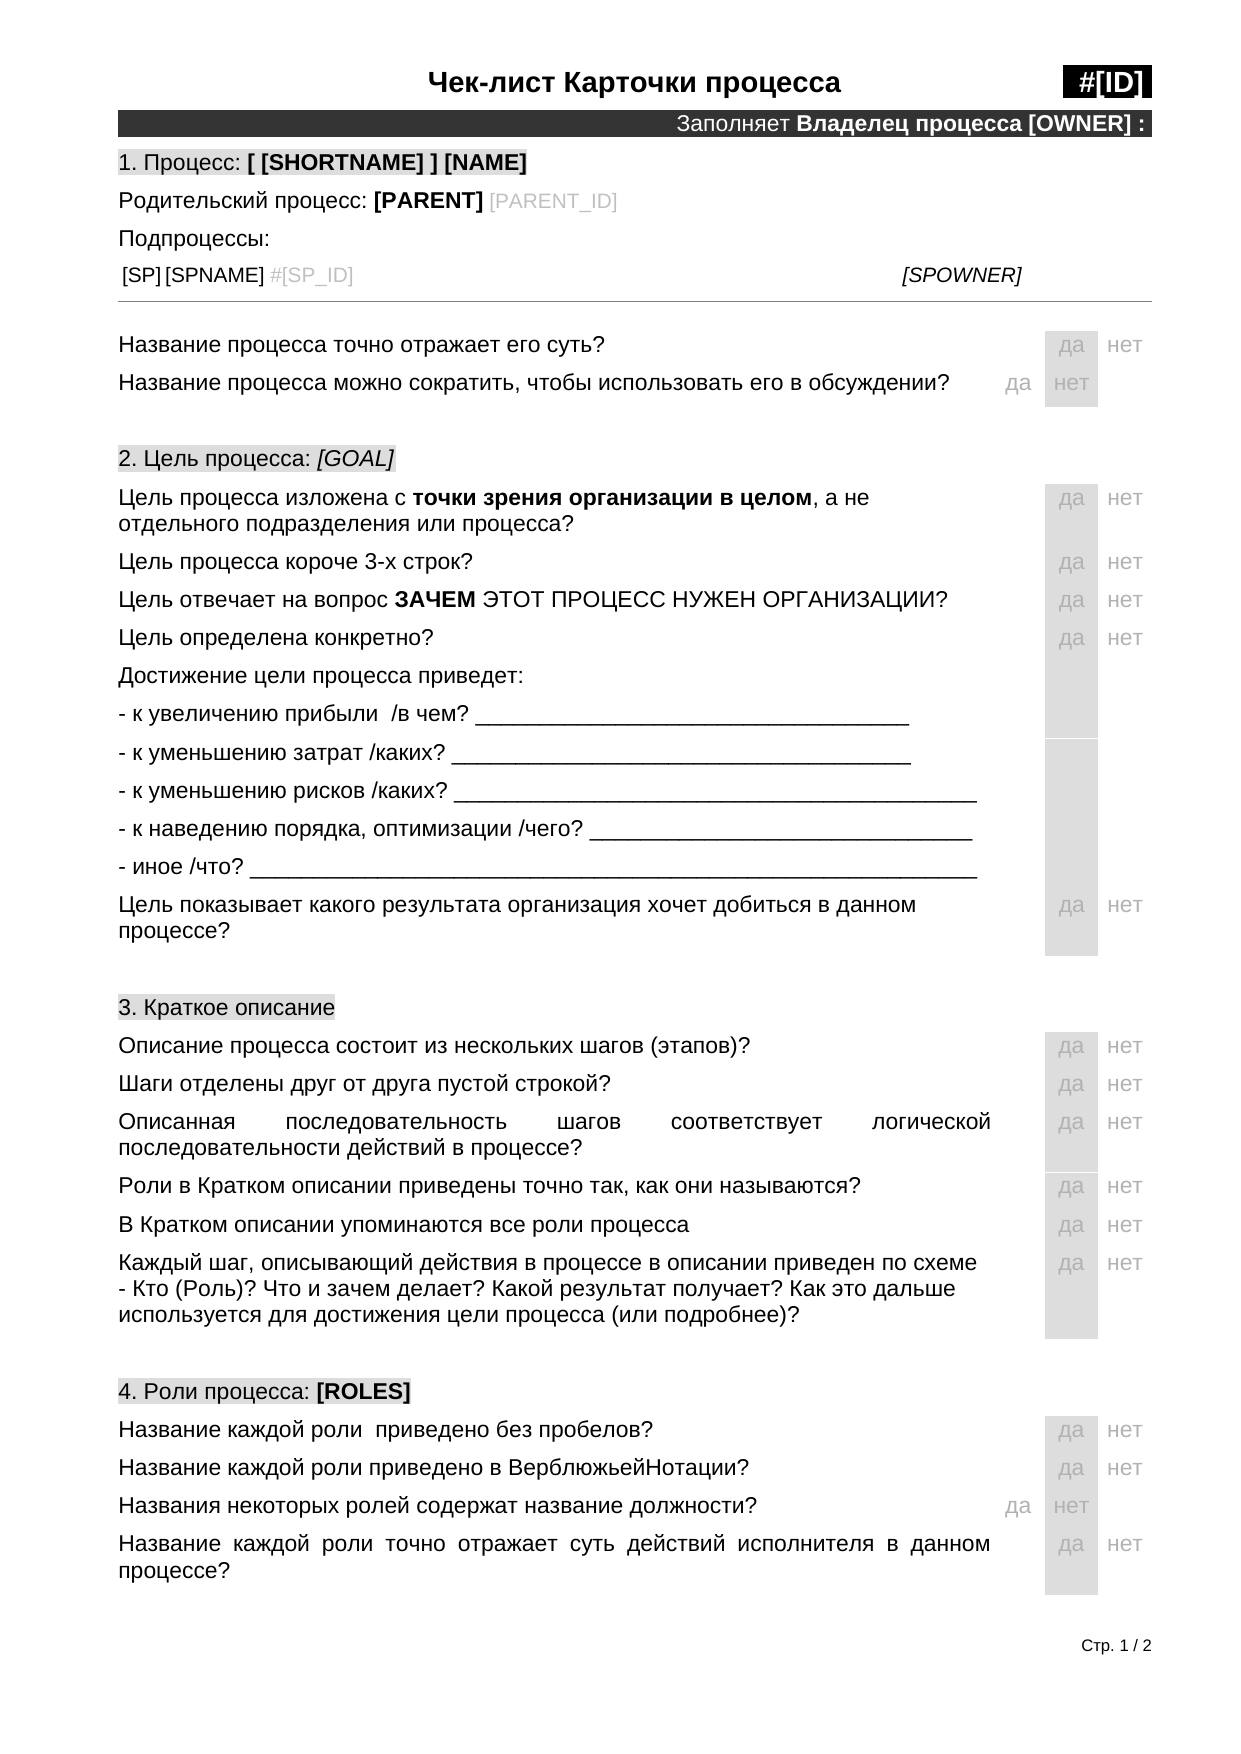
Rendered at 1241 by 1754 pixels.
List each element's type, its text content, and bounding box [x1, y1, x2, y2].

table_header нет [1098, 484, 1152, 548]
table_cell нет [1098, 586, 1152, 624]
table_cell Достижение цели процесса приведет: - к увеличению прибыли /в чем? __________________________________ [118, 662, 991, 738]
table_cell нет [1098, 624, 1152, 662]
table_cell [991, 777, 1045, 815]
table_cell [1045, 739, 1098, 777]
table_cell - к наведению порядка, оптимизации /чего? ______________________________ [118, 815, 991, 853]
table_cell Цель показывает какого результата организация хочет добиться в данном процессе? [118, 891, 991, 956]
table_cell [991, 548, 1045, 586]
table_cell [991, 1108, 1044, 1172]
table_cell - к уменьшению затрат /каких? ____________________________________ [118, 739, 991, 777]
table_cell [1045, 815, 1098, 853]
table_cell нет [1098, 1211, 1152, 1249]
table_cell [991, 1070, 1044, 1108]
table_cell да [1045, 548, 1098, 586]
table_header Цель процесса изложена с точки зрения организации в целом, а не отдельного подразделения или процесса? [118, 484, 991, 548]
table_cell нет [1098, 1249, 1152, 1339]
table_cell Название каждой роли приведено в ВерблюжьейНотации? [118, 1454, 991, 1492]
table_cell [991, 1249, 1044, 1339]
table_cell В Кратком описании упоминаются все роли процесса [118, 1211, 991, 1249]
table_cell нет [1098, 1108, 1152, 1172]
table_header [SP] [118, 263, 165, 287]
text 1. Процесс: [ [SHORTNAME] ] [NAME] [118, 148, 1152, 175]
table_cell да [1045, 1173, 1098, 1211]
table_cell [991, 1211, 1044, 1249]
table_cell [991, 624, 1045, 662]
table_cell нет [1098, 891, 1152, 956]
table_header [991, 331, 1045, 369]
text Родительский процесс: [PARENT] [PARENT_ID] [118, 187, 1152, 213]
table_cell да [1045, 1530, 1098, 1595]
table_cell [1045, 777, 1098, 815]
table_header да [1045, 484, 1098, 548]
table_cell [1098, 1492, 1152, 1530]
table_cell да [1045, 1454, 1098, 1492]
table_header нет [1098, 1416, 1152, 1454]
table_cell Цель процесса короче 3-х строк? [118, 548, 991, 586]
text 3. Краткое описание [118, 994, 1152, 1020]
table_cell Каждый шаг, описывающий действия в процессе в описании приведен по схеме - Кто (Роль)? Что и зачем делает? Какой результат получает? Как это дальше используется для достижения цели процесса (или подробнее)? [118, 1249, 991, 1339]
table_cell нет [1045, 369, 1098, 407]
table_cell да [1045, 1108, 1098, 1172]
table_cell [991, 1173, 1044, 1211]
table_cell - иное /что? _________________________________________________________ [118, 853, 991, 891]
table_header [991, 484, 1045, 548]
table_cell Названия некоторых ролей содержат название должности? [118, 1492, 991, 1530]
table_cell Цель определена конкретно? [118, 624, 991, 662]
table_cell [1098, 853, 1152, 891]
table_cell Роли в Кратком описании приведены точно так, как они называются? [118, 1173, 991, 1211]
table_cell [991, 853, 1045, 891]
table_cell да [991, 1492, 1044, 1530]
table_cell да [991, 369, 1045, 407]
table_cell нет [1098, 1070, 1152, 1108]
table_cell [1098, 662, 1152, 738]
table_cell [1098, 815, 1152, 853]
table_header #[ID] [1006, 59, 1152, 110]
table_cell да [1045, 1211, 1098, 1249]
table_cell нет [1098, 1173, 1152, 1211]
table_header [SPOWNER] [903, 263, 1152, 287]
table_cell да [1045, 891, 1098, 956]
table_cell Название каждой роли точно отражает суть действий исполнителя в данном процессе? [118, 1530, 991, 1595]
table_cell нет [1098, 548, 1152, 586]
table_header да [1045, 1032, 1098, 1070]
table_cell [1098, 739, 1152, 777]
table_cell нет [1098, 1530, 1152, 1595]
table_cell да [1045, 1070, 1098, 1108]
table_cell Название процесса можно сократить, чтобы использовать его в обсуждении? [118, 369, 991, 407]
table_cell [991, 586, 1045, 624]
table_header [991, 1416, 1044, 1454]
table_cell Описанная последовательность шагов соответствует логической последовательности действий в процессе? [118, 1108, 991, 1172]
table_header Описание процесса состоит из нескольких шагов (этапов)? [118, 1032, 991, 1070]
table_cell нет [1098, 1454, 1152, 1492]
table_cell [991, 891, 1045, 956]
table_cell да [1045, 624, 1098, 662]
table_cell [1045, 853, 1098, 891]
table_cell да [1045, 1249, 1098, 1339]
table_cell нет [1045, 1492, 1098, 1530]
table_header Название процесса точно отражает его суть? [118, 331, 991, 369]
table_cell [991, 662, 1045, 738]
table_header [SPNAME] #[SP_ID] [165, 263, 902, 287]
table_header да [1045, 1416, 1098, 1454]
table_cell - к уменьшению рисков /каких? _________________________________________ [118, 777, 991, 815]
table_header Название каждой роли приведено без пробелов? [118, 1416, 991, 1454]
table_cell [991, 739, 1045, 777]
table_cell [1098, 369, 1152, 407]
table_cell Цель отвечает на вопрос ЗАЧЕМ ЭТОТ ПРОЦЕСС НУЖЕН ОРГАНИЗАЦИИ? [118, 586, 991, 624]
table_header нет [1098, 331, 1152, 369]
table_cell [991, 815, 1045, 853]
text 4. Роли процесса: [ROLES] [118, 1378, 1152, 1404]
table_cell [991, 1530, 1044, 1595]
table_cell [991, 1454, 1044, 1492]
text 2. Цель процесса: [GOAL] [118, 445, 1152, 472]
table_cell Шаги отделены друг от друга пустой строкой? [118, 1070, 991, 1108]
table_header [991, 1032, 1044, 1070]
text Подпроцессы: [118, 225, 1152, 251]
table_cell [1045, 662, 1098, 738]
table_header Чек-лист Карточки процесса [118, 59, 1006, 110]
table_cell да [1045, 586, 1098, 624]
table_header да [1045, 331, 1098, 369]
table_header нет [1098, 1032, 1152, 1070]
text Заполняет Владелец процесса [OWNER] : [118, 110, 1152, 137]
table_cell [1098, 777, 1152, 815]
